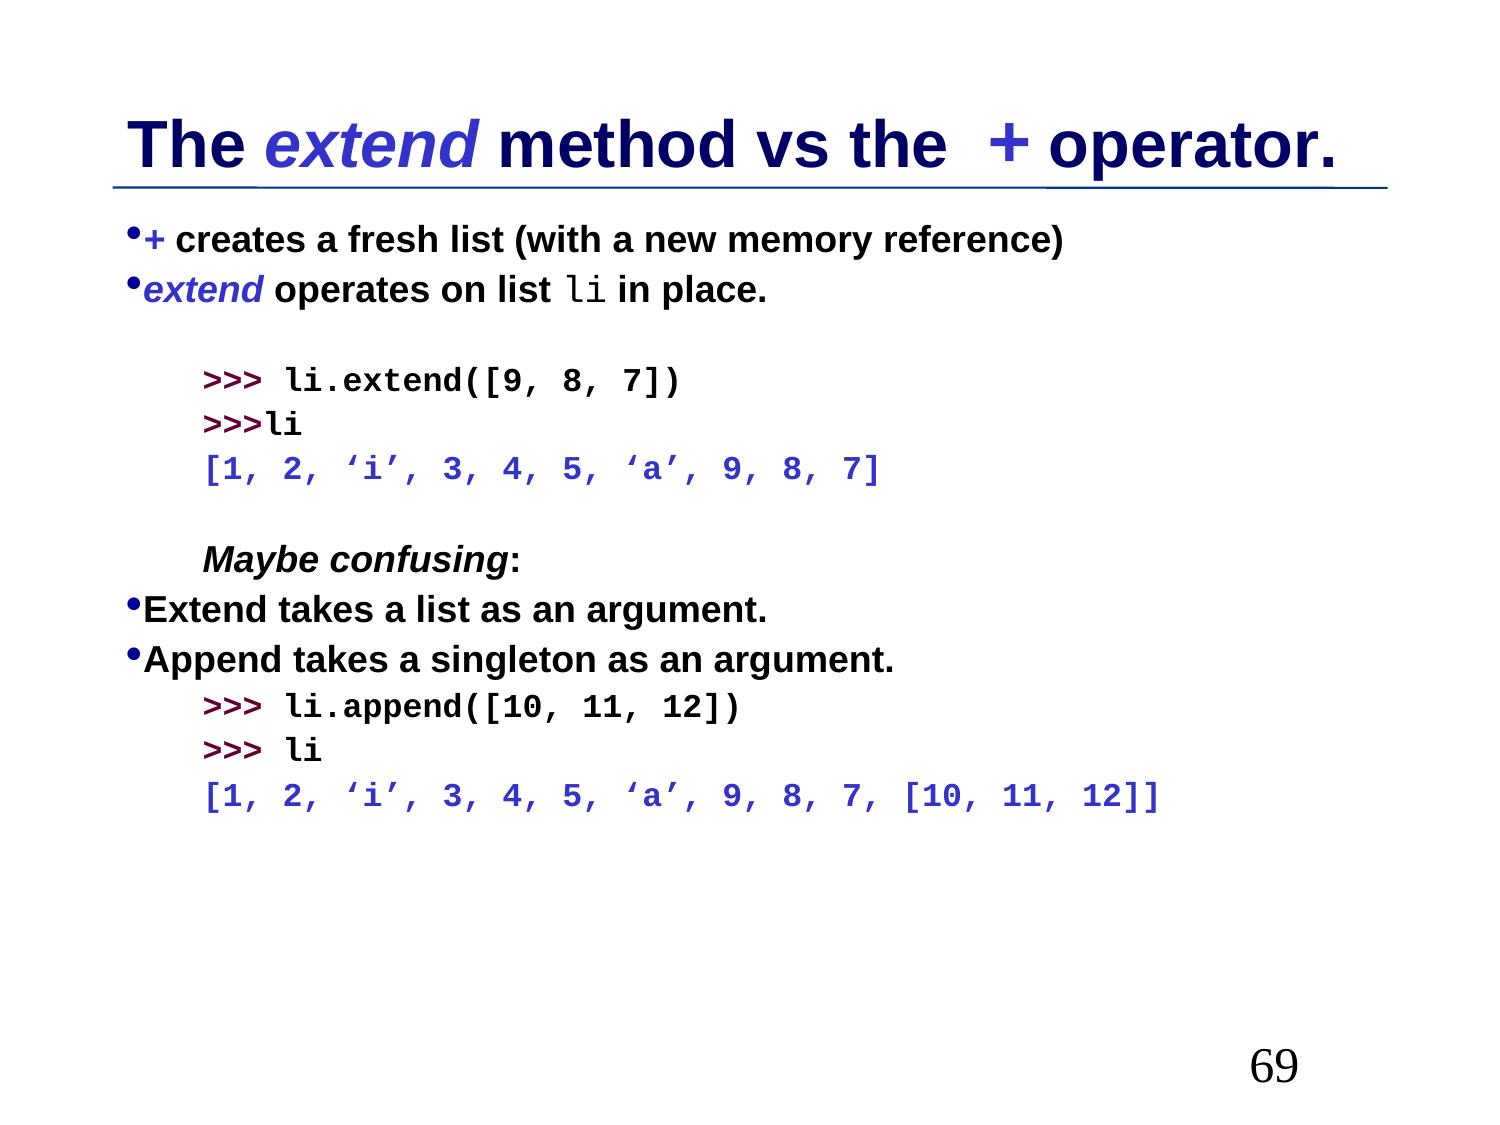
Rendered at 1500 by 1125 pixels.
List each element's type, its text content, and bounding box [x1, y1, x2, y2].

title The extend method vs the + operator. [112, 84, 1388, 191]
text_box [1074, 994, 1387, 1125]
list + creates a fresh list (with a new memory reference) extend operates on list li in place. >>> li.extend([9, 8, 7]) >>>li [1, 2, ‘i’, 3, 4, 5, ‘a’, 9, 8, 7] Maybe confusing: Extend takes a list as an argument. Append takes a singleton as an argument. >>> li.append([10, 11, 12]) >>> li [1, 2, ‘i’, 3, 4, 5, ‘a’, 9, 8, 7, [10, 11, 12]] [112, 212, 1388, 871]
